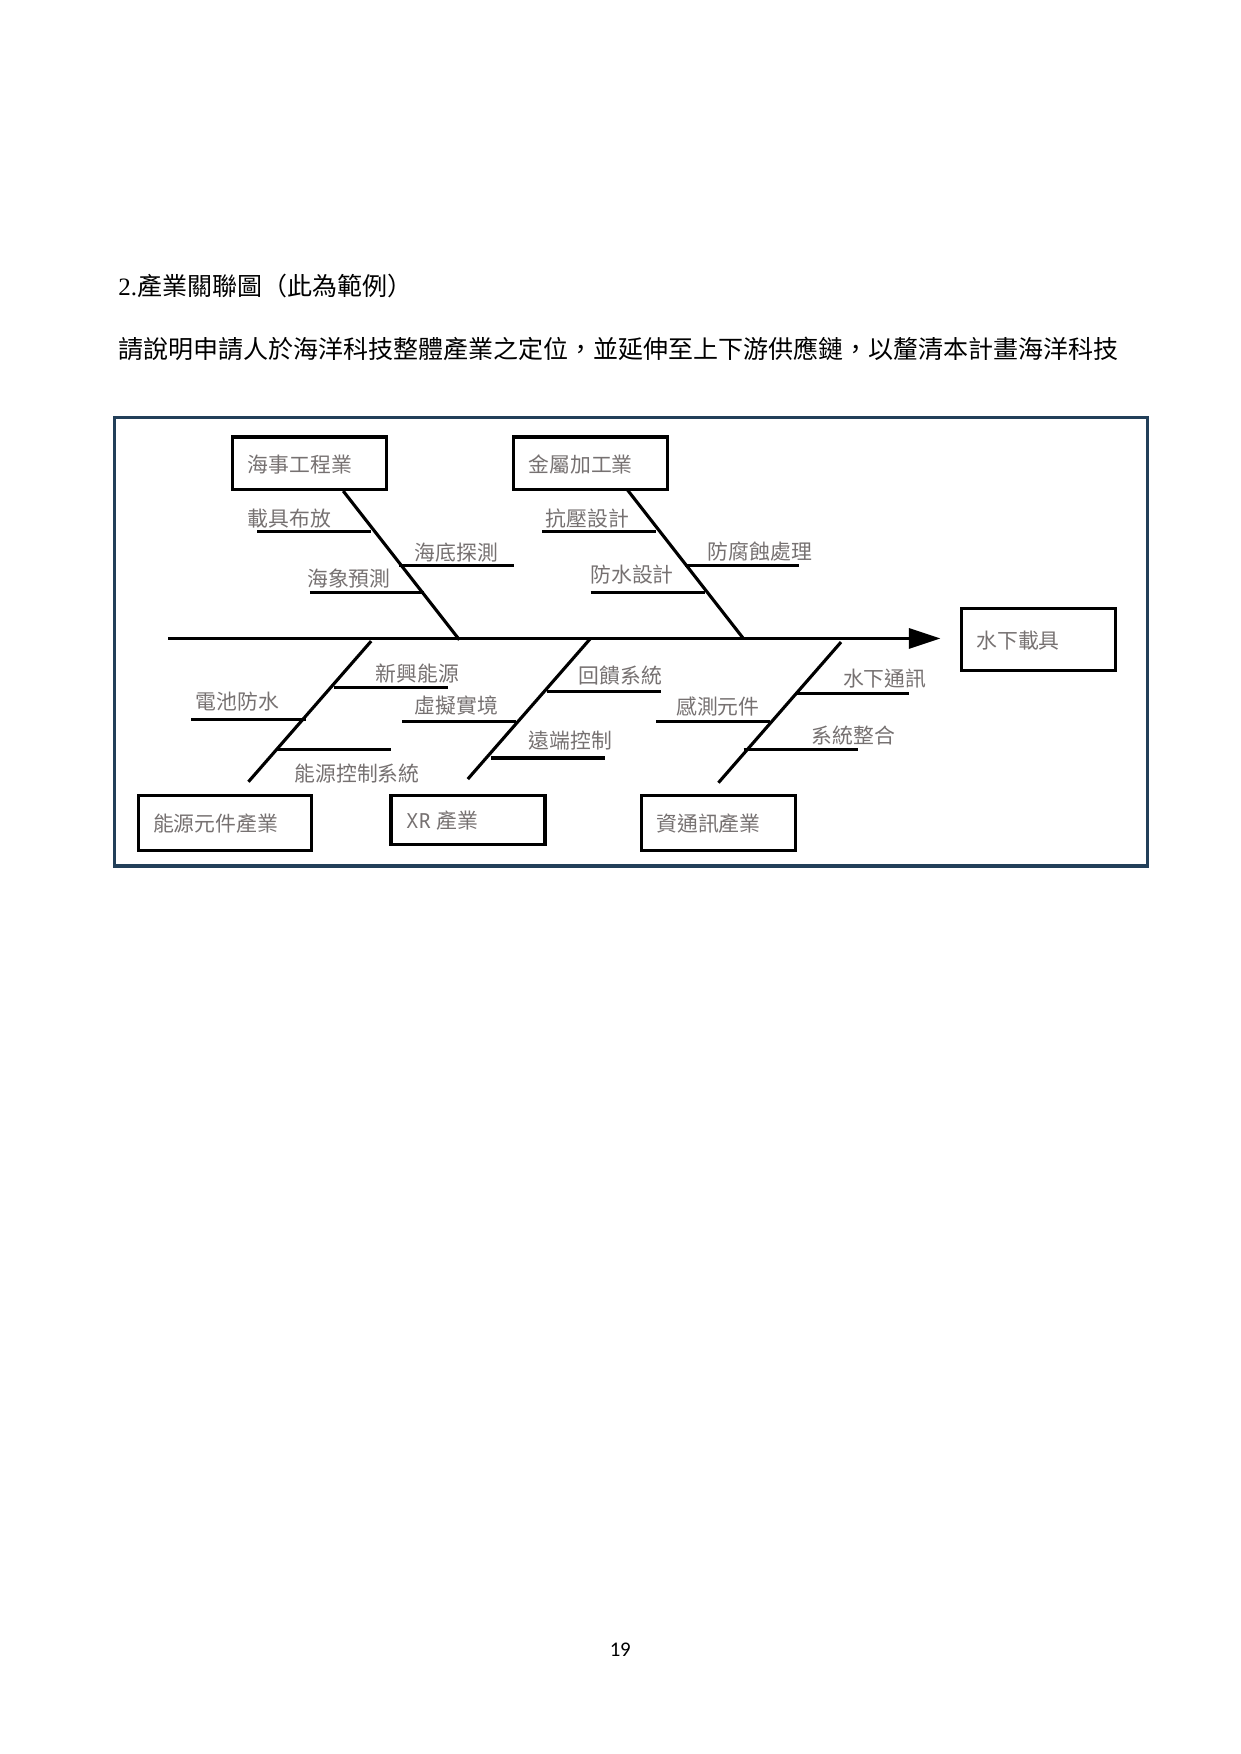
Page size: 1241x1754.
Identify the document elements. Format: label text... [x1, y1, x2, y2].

text 請說明申請人於海洋科技整體產業之定位，並延伸至上下游供應鏈，以釐清本計畫海洋科技 [118, 306, 1122, 368]
text 2.產業關聯圖（此為範例） [118, 243, 1122, 306]
